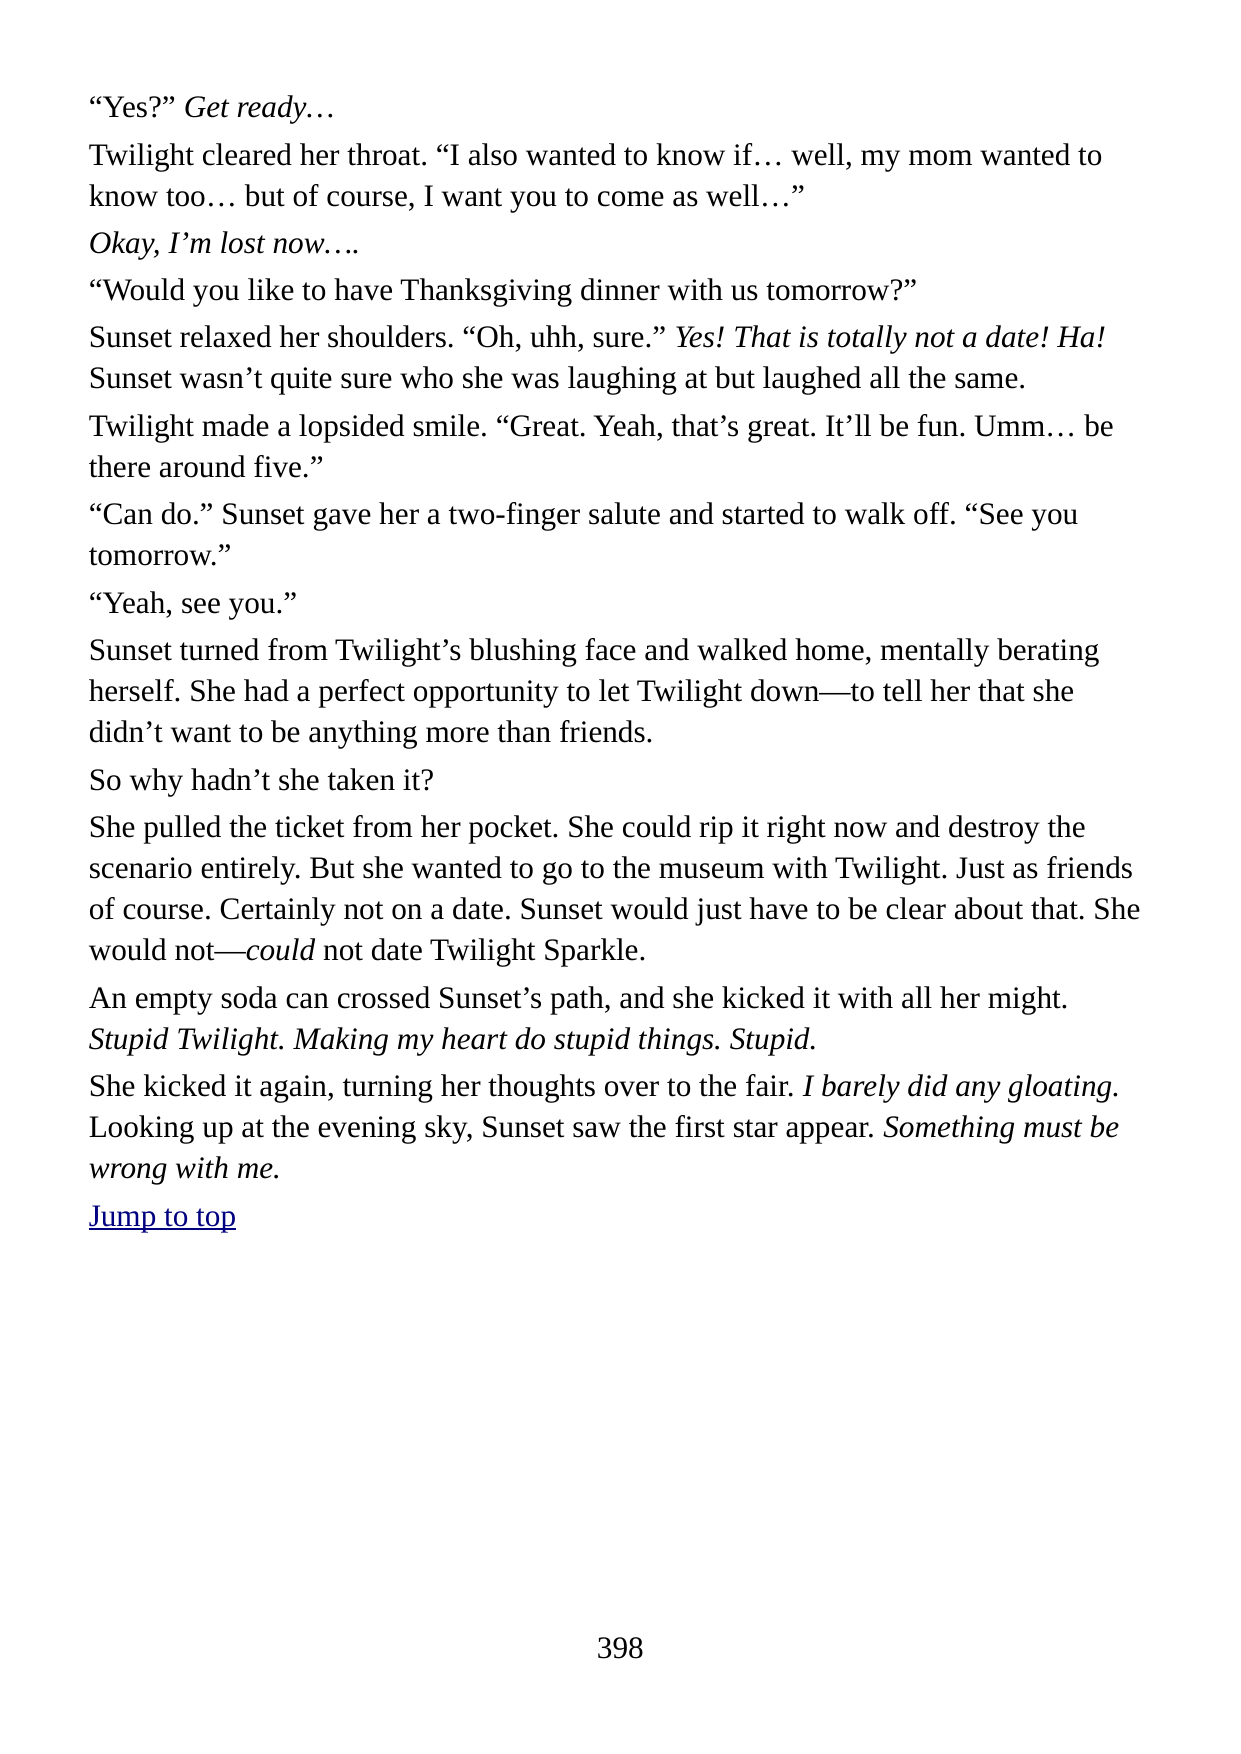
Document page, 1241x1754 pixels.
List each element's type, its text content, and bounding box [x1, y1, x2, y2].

text Okay, I’m lost now…. [88, 224, 1152, 260]
text “Yes?” Get ready… [88, 88, 1152, 124]
text She kicked it again, turning her thoughts over to the fair. I barely did any gloating. Looking up at the evening sky, Sunset saw the first star appear. Something must be wrong with me. [88, 1067, 1152, 1186]
text “Would you like to have Thanksgiving dinner with us tomorrow?” [88, 271, 1152, 307]
text Sunset relaxed her shoulders. “Oh, uhh, sure.” Yes! That is totally not a date! Ha! Sunset wasn’t quite sure who she was laughing at but laughed all the same. [88, 318, 1152, 396]
text “Can do.” Sunset gave her a two-finger salute and started to walk off. “See you tomorrow.” [88, 495, 1152, 573]
text An empty soda can crossed Sunset’s path, and she kicked it with all her might. Stupid Twilight. Making my heart do stupid things. Stupid. [88, 979, 1152, 1056]
text Jump to top [88, 1197, 1152, 1233]
text “Yeah, see you.” [88, 584, 1152, 620]
text Twilight cleared her throat. “I also wanted to know if… well, my mom wanted to know too… but of course, I want you to come as well…” [88, 136, 1152, 213]
text She pulled the ticket from her pocket. She could rip it right now and destroy the scenario entirely. But she wanted to go to the museum with Twilight. Just as friends of course. Certainly not on a date. Sunset would just have to be clear about that. She would not—could not date Twilight Sparkle. [88, 808, 1152, 968]
text So why hadn’t she taken it? [88, 761, 1152, 797]
text Twilight made a lopsided smile. “Great. Yeah, that’s great. It’ll be fun. Umm… be there around five.” [88, 407, 1152, 484]
text Sunset turned from Twilight’s blushing face and walked home, mentally berating herself. She had a perfect opportunity to let Twilight down—to tell her that she didn’t want to be anything more than friends. [88, 631, 1152, 749]
